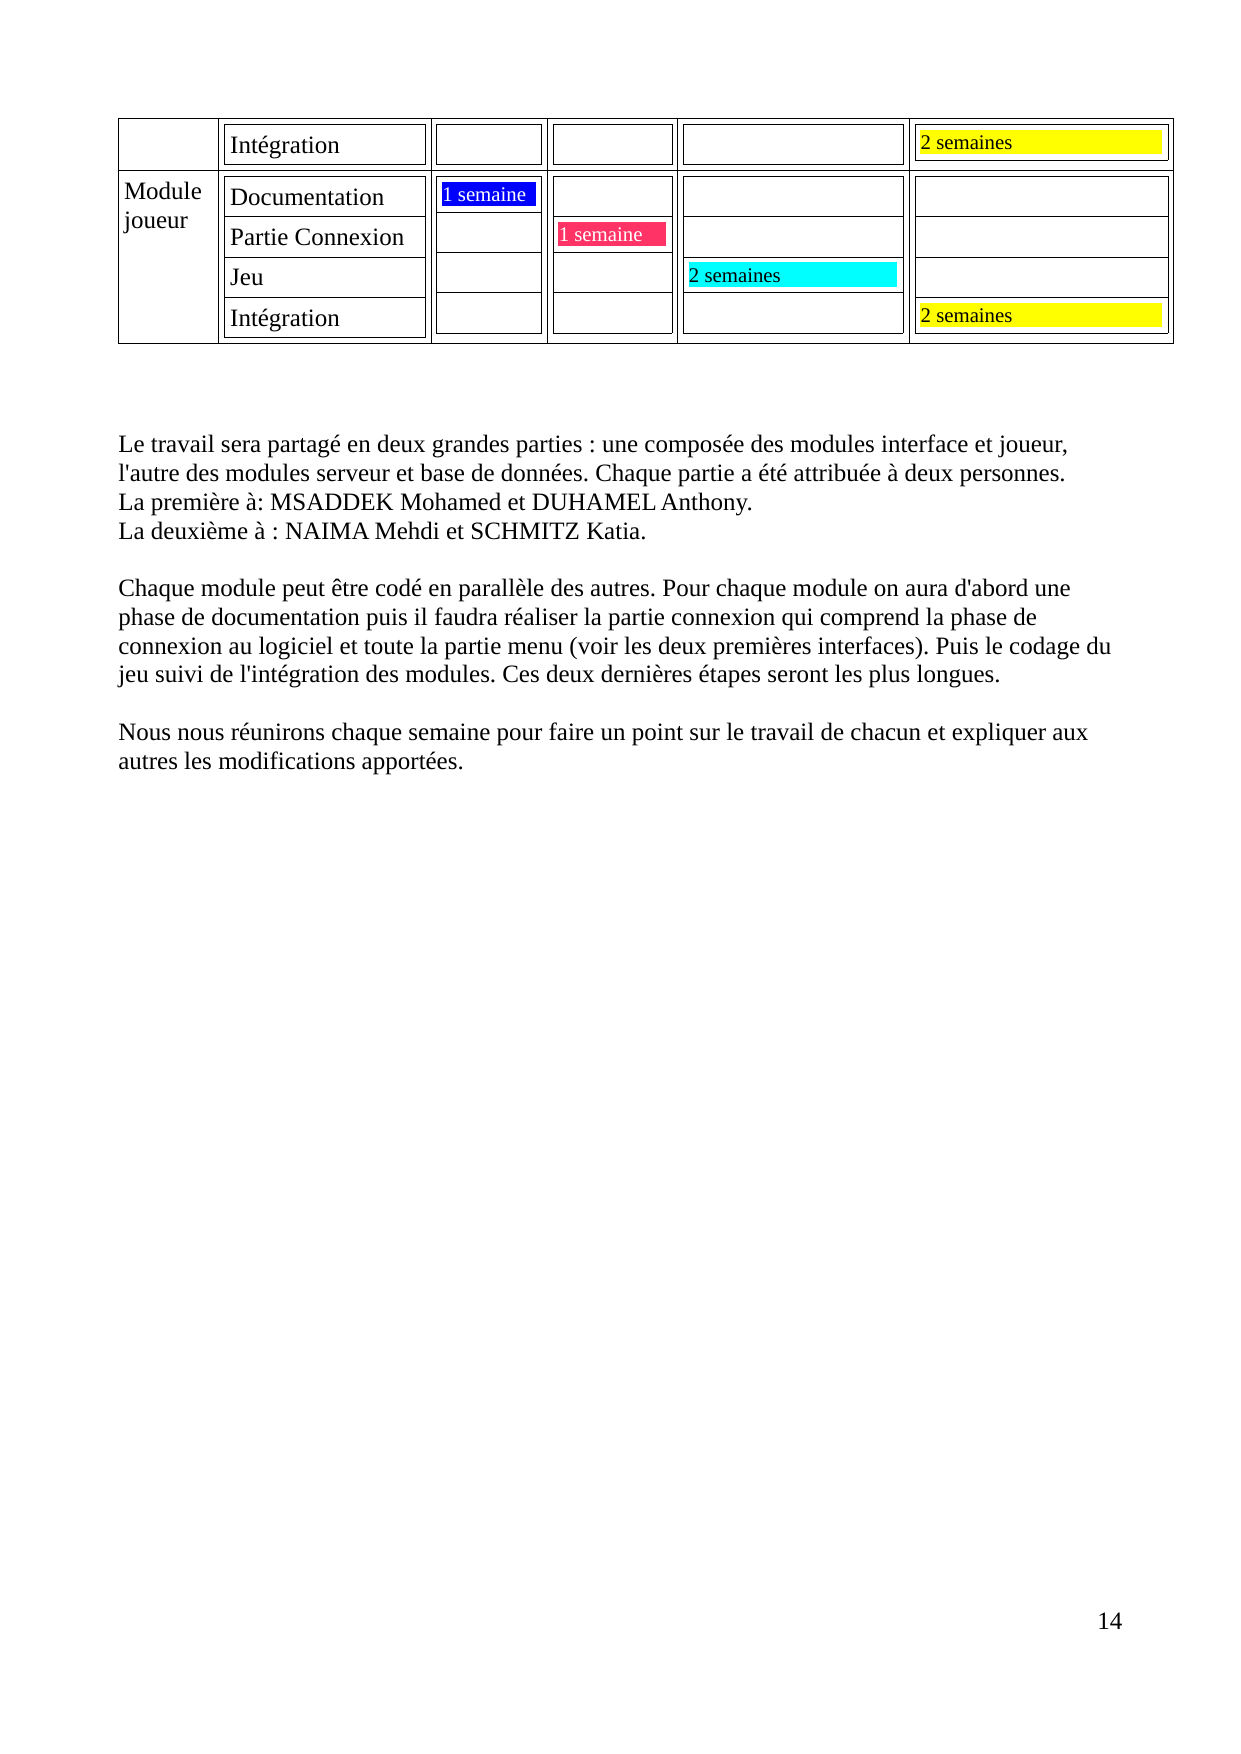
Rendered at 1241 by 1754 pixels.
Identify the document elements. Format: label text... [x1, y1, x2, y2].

text La première à: MSADDEK Mohamed et DUHAMEL Anthony. [118, 487, 1122, 516]
table_cell [910, 171, 1173, 343]
table_cell Module joueur [119, 171, 218, 343]
table_cell 1 semaine [554, 217, 672, 252]
table_cell [219, 119, 431, 170]
table_cell [119, 119, 218, 170]
table_cell [219, 171, 431, 343]
table_header 1 semaine [437, 177, 541, 212]
table_cell [684, 217, 903, 257]
table_cell [916, 258, 1168, 297]
table_cell Intégration [225, 125, 425, 164]
table_cell [437, 293, 541, 333]
table_cell Intégration [225, 298, 425, 337]
text Nous nous réunirons chaque semaine pour faire un point sur le travail de chacun et expliquer aux autres les modifications apportées. [118, 717, 1122, 774]
table_cell [432, 119, 547, 170]
table_header [554, 177, 672, 216]
table_cell 2 semaines [916, 298, 1168, 333]
table_cell [554, 293, 672, 333]
table_cell [554, 125, 672, 164]
text La deuxième à : NAIMA Mehdi et SCHMITZ Katia. [118, 516, 1122, 544]
table_cell [678, 171, 909, 343]
table_cell [548, 119, 677, 170]
table_cell [437, 213, 541, 252]
table_cell [684, 125, 903, 164]
table_header [684, 177, 903, 216]
table_cell Partie Connexion [225, 217, 425, 257]
table_cell 2 semaines [916, 125, 1168, 159]
table_cell [437, 253, 541, 292]
table_cell 2 semaines [684, 258, 903, 292]
table_cell [678, 119, 909, 170]
text Chaque module peut être codé en parallèle des autres. Pour chaque module on aura d'abord une phase de documentation puis il faudra réaliser la partie connexion qui comprend la phase de connexion au logiciel et toute la partie menu (voir les deux premières interfaces). Puis le codage du jeu suivi de l'intégration des modules. Ces deux dernières étapes seront les plus longues. [118, 573, 1122, 688]
table_cell [916, 217, 1168, 257]
table_header [916, 177, 1168, 216]
table_cell Jeu [225, 258, 425, 297]
table_cell [432, 171, 547, 343]
table_cell [554, 253, 672, 292]
text Le travail sera partagé en deux grandes parties : une composée des modules interface et joueur, l'autre des modules serveur et base de données. Chaque partie a été attribuée à deux personnes. [118, 429, 1122, 487]
table_cell [437, 125, 541, 164]
table_cell [910, 119, 1173, 170]
table_cell [548, 171, 677, 343]
table_cell [684, 293, 903, 333]
table_header Documentation [225, 177, 425, 216]
